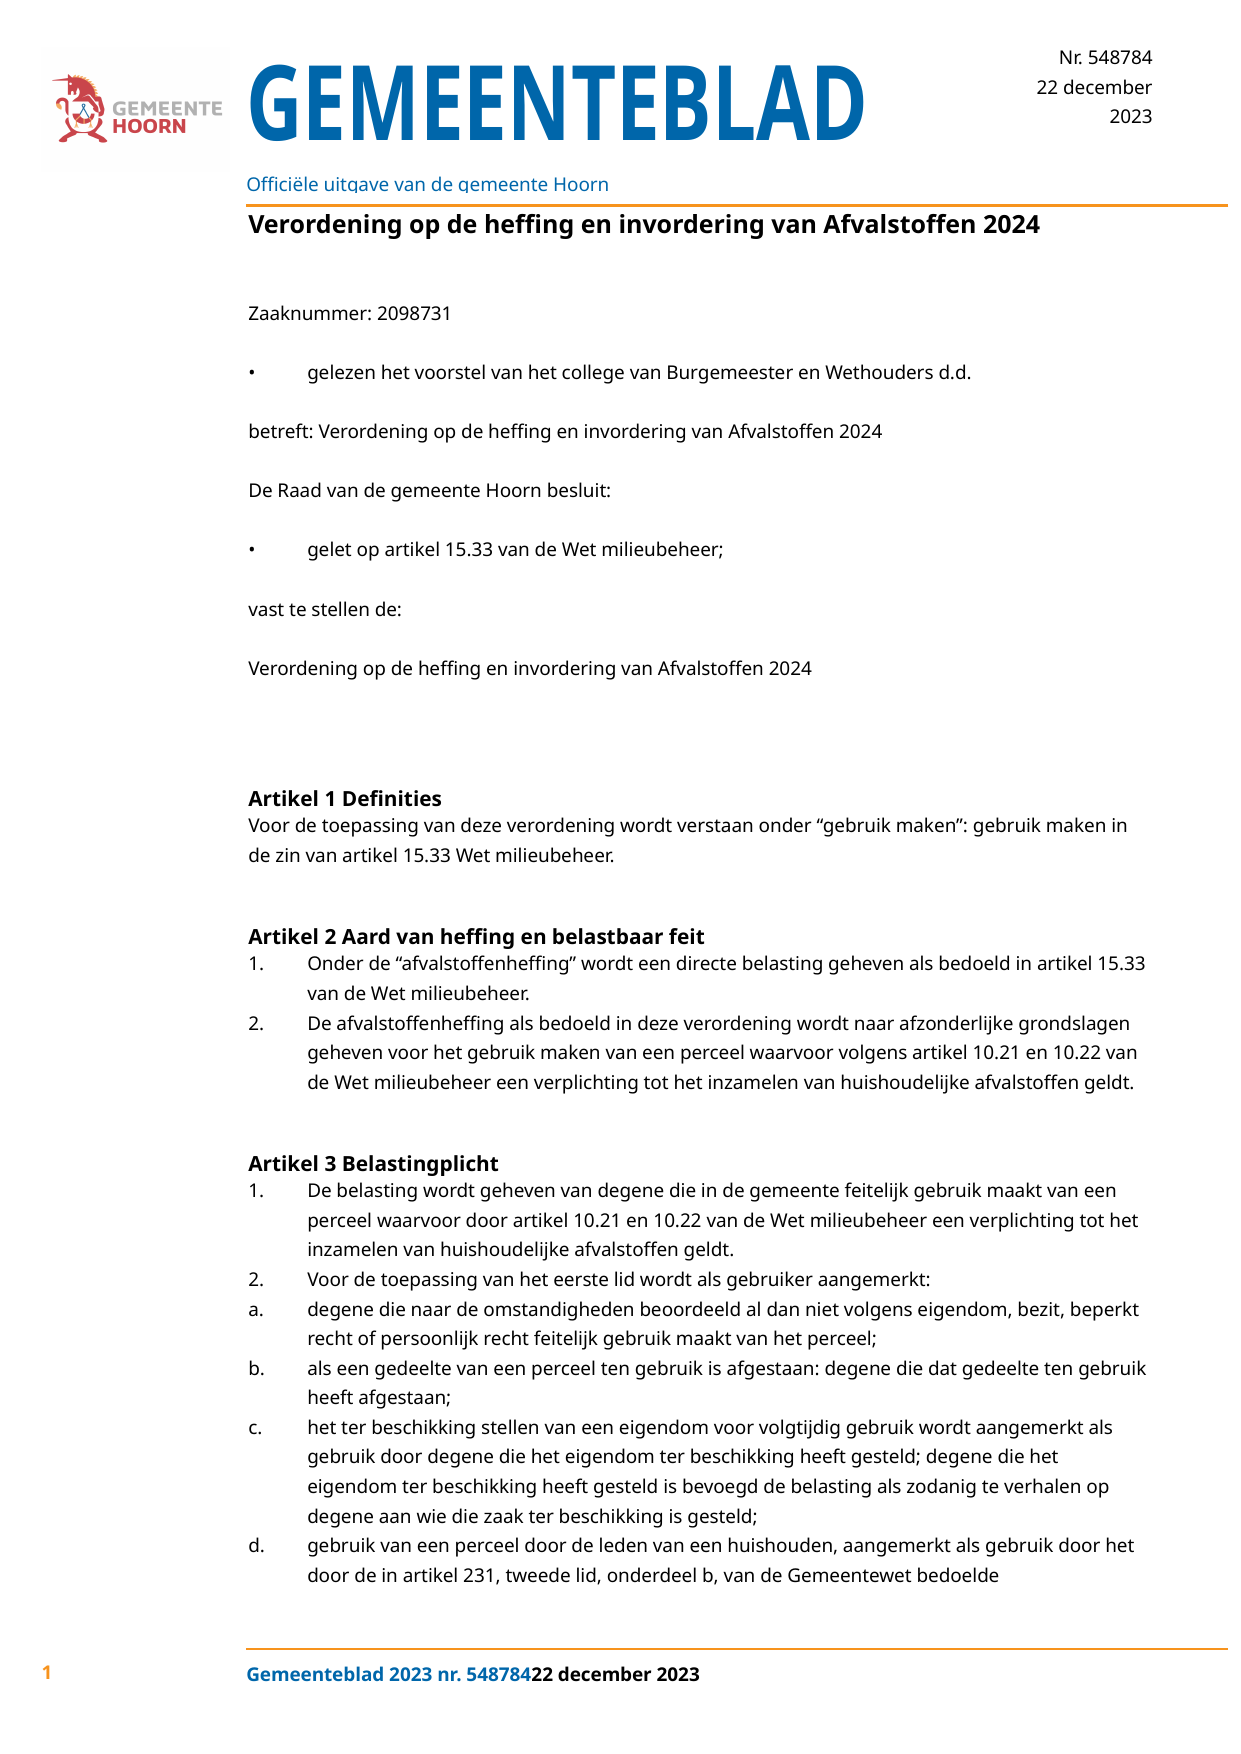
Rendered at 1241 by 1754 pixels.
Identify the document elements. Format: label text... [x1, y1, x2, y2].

text De Raad van de gemeente Hoorn besluit: [248, 477, 1152, 503]
text Verordening op de heffing en invordering van Afvalstoffen 2024 [248, 207, 1152, 241]
picture [41, 47, 231, 172]
list Onder de “afvalstoffenheffing” wordt een directe belasting geheven als bedoeld in artikel 15.33 van de Wet milieubeheer. [248, 951, 1152, 1006]
list gelezen het voorstel van het college van Burgemeester en Wethouders d.d. [248, 359, 1152, 385]
list De afvalstoffenheffing als bedoeld in deze verordening wordt naar afzonderlijke grondslagen geheven voor het gebruik maken van een perceel waarvoor volgens artikel 10.21 en 10.22 van de Wet milieubeheer een verplichting tot het inzamelen van huishoudelijke afvalstoffen geldt. [248, 1010, 1152, 1095]
text Verordening op de heffing en invordering van Afvalstoffen 2024 [248, 655, 1152, 681]
list Voor de toepassing van het eerste lid wordt als gebruiker aangemerkt: [248, 1266, 1152, 1292]
list als een gedeelte van een perceel ten gebruik is afgestaan: degene die dat gedeelte ten gebruik heeft afgestaan; [248, 1355, 1152, 1410]
text Voor de toepassing van deze verordening wordt verstaan onder “gebruik maken”: gebruik maken in de zin van artikel 15.33 Wet milieubeheer. [248, 813, 1152, 868]
text vast te stellen de: [248, 596, 1152, 621]
list gebruik van een perceel door de leden van een huishouden, aangemerkt als gebruik door het door de in artikel 231, tweede lid, onderdeel b, van de Gemeentewet bedoelde [248, 1532, 1152, 1588]
text Artikel 2 Aard van heffing en belastbaar feit [248, 922, 1152, 951]
text Artikel 3 Belastingplicht [248, 1149, 1152, 1177]
text Artikel 1 Definities [248, 784, 1152, 813]
text betreft: Verordening op de heffing en invordering van Afvalstoffen 2024 [248, 418, 1152, 444]
list gelet op artikel 15.33 van de Wet milieubeheer; [248, 537, 1152, 562]
list degene die naar de omstandigheden beoordeeld al dan niet volgens eigendom, bezit, beperkt recht of persoonlijk recht feitelijk gebruik maakt van het perceel; [248, 1296, 1152, 1351]
list het ter beschikking stellen van een eigendom voor volgtijdig gebruik wordt aangemerkt als gebruik door degene die het eigendom ter beschikking heeft gesteld; degene die het eigendom ter beschikking heeft gesteld is bevoegd de belasting als zodanig te verhalen op degene aan wie die zaak ter beschikking is gesteld; [248, 1414, 1152, 1528]
text Zaaknummer: 2098731 [248, 300, 1152, 326]
list De belasting wordt geheven van degene die in de gemeente feitelijk gebruik maakt van een perceel waarvoor door artikel 10.21 en 10.22 van de Wet milieubeheer een verplichting tot het inzamelen van huishoudelijke afvalstoffen geldt. [248, 1177, 1152, 1262]
